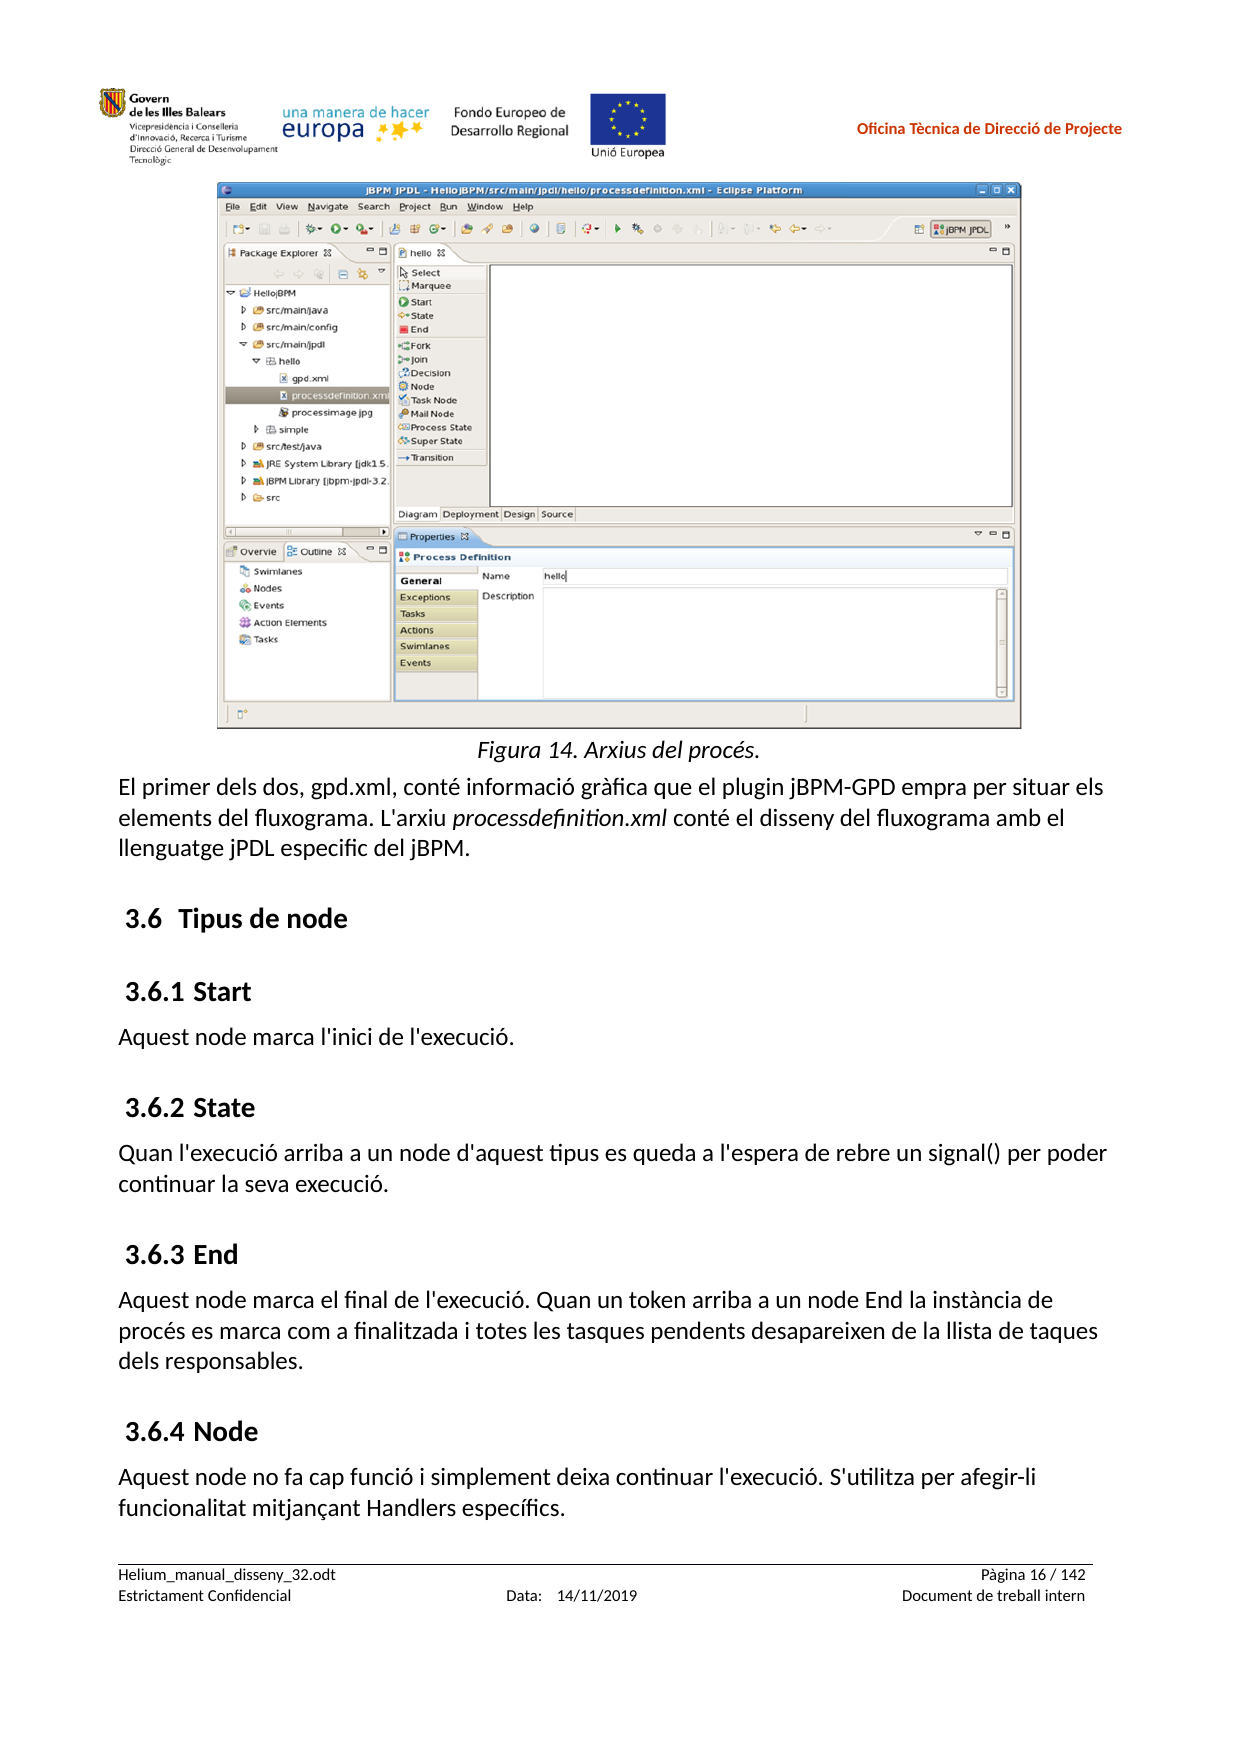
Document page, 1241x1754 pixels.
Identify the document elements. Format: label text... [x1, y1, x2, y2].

text Quan l'execució arriba a un node d'aquest tipus es queda a l'espera de rebre un signal() per poder continuar la seva execució. [118, 1138, 1122, 1199]
picture [99, 87, 668, 166]
subtitle State [118, 1089, 1122, 1125]
text Aquest node marca el final de l'execució. Quan un token arriba a un node End la instància de procés es marca com a finalitzada i totes les tasques pendents desapareixen de la llista de taques dels responsables. [118, 1284, 1122, 1376]
subtitle End [118, 1236, 1122, 1272]
text Aquest node no fa cap funció i simplement deixa continuar l'execució. S'utilitza per afegir-li funcionalitat mitjançant Handlers específics. [118, 1461, 1122, 1522]
subtitle Node [118, 1413, 1122, 1449]
subtitle Tipus de node [118, 900, 1122, 936]
text Aquest node marca l'inici de l'execució. [118, 1021, 1122, 1052]
text Figura 14. Arxius del procés. [175, 732, 1065, 764]
text El primer dels dos, gpd.xml, conté informació gràfica que el plugin jBPM-GPD empra per situar els elements del fluxograma. L'arxiu processdefinition.xml conté el disseny del fluxograma amb el llenguatge jPDL especific del jBPM. [118, 732, 1122, 863]
picture [215, 180, 1025, 734]
subtitle Start [118, 973, 1122, 1009]
